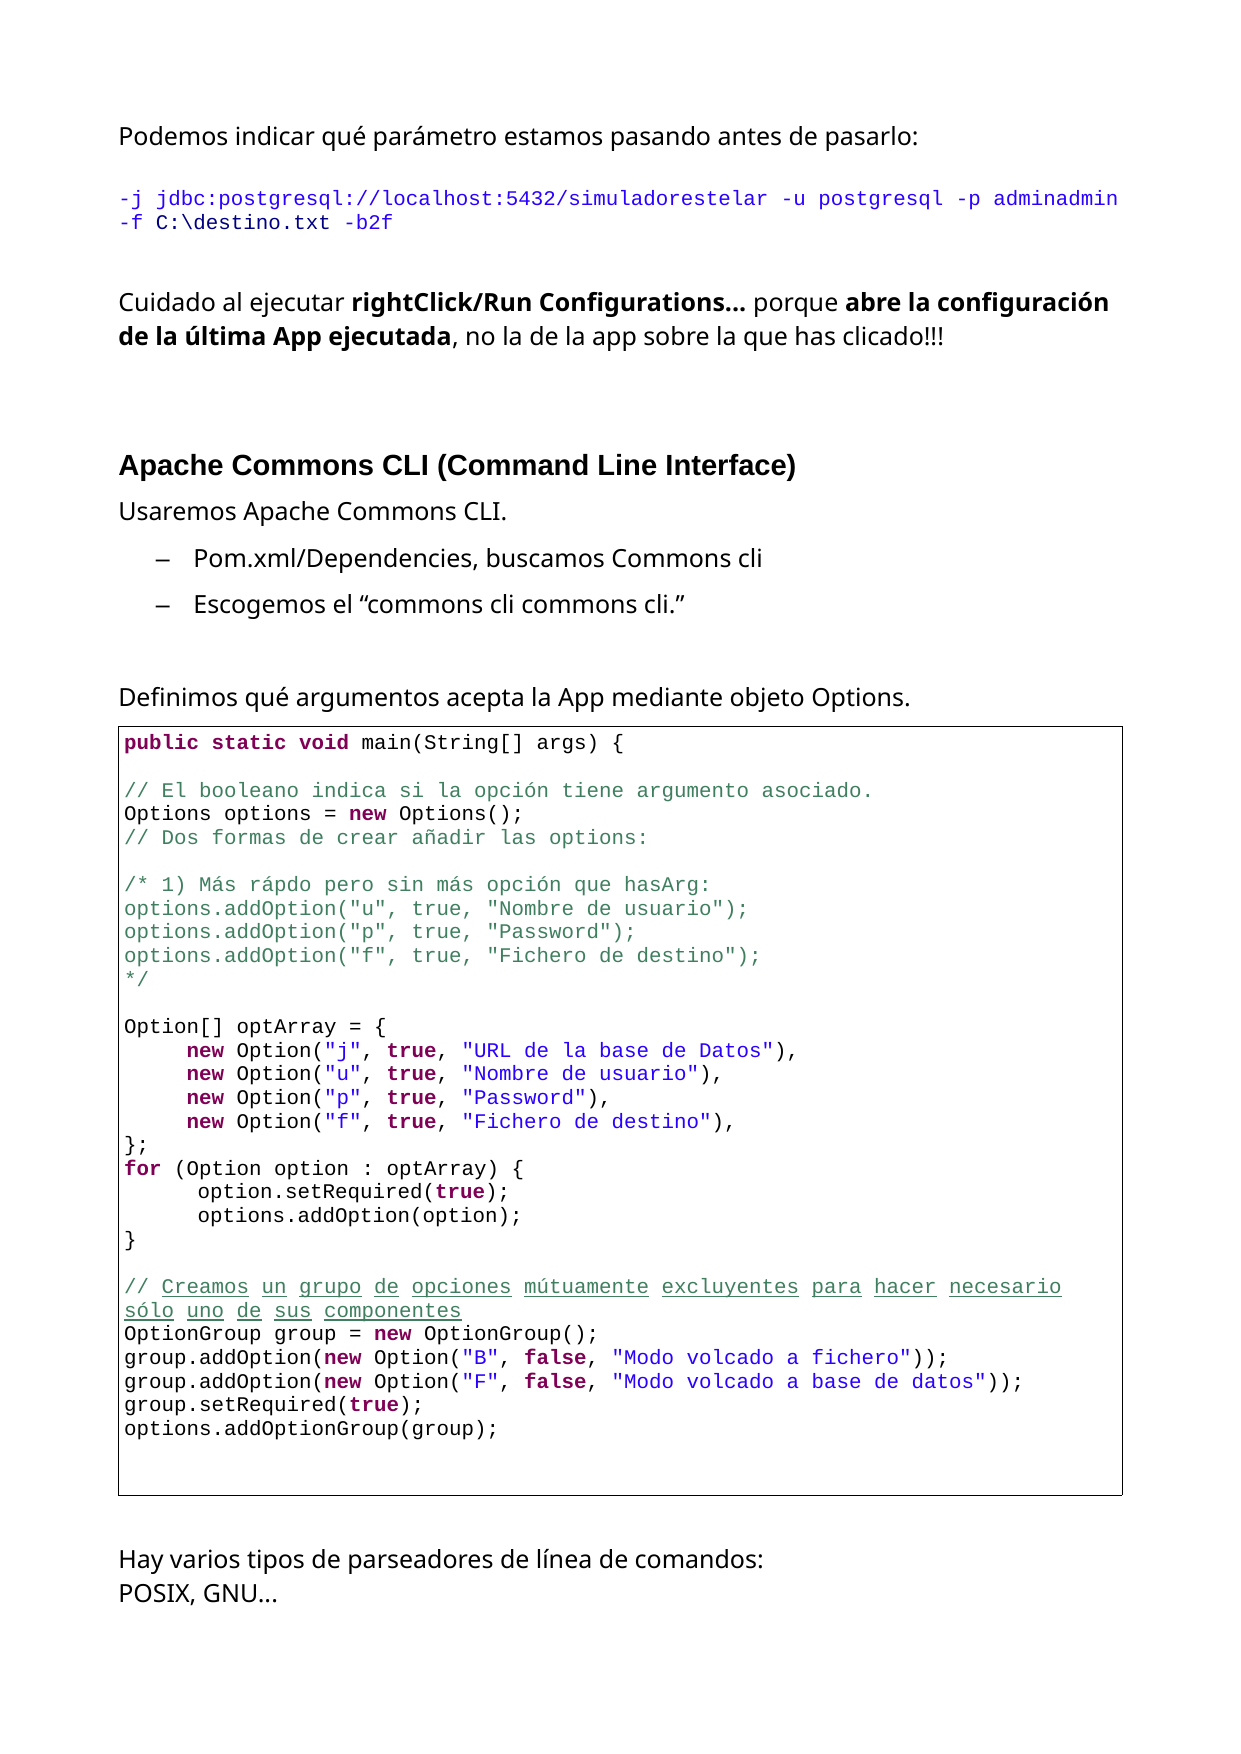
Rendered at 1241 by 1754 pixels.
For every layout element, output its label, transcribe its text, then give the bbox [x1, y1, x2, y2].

list Pom.xml/Dependencies, buscamos Commons cli [156, 540, 1122, 574]
text Podemos indicar qué parámetro estamos pasando antes de pasarlo: [118, 118, 1122, 152]
text Hay varios tipos de parseadores de línea de comandos: POSIX, GNU... [118, 1541, 1122, 1609]
text Definimos qué argumentos acepta la App mediante objeto Options. [118, 680, 1122, 714]
text Usaremos Apache Commons CLI. [118, 494, 1122, 528]
text Cuidado al ejecutar rightClick/Run Configurations... porque abre la configuración de la última App ejecutada, no la de la app sobre la que has clicado!!! [118, 284, 1122, 352]
text -j jdbc:postgresql://localhost:5432/simuladorestelar -u postgresql -p adminadmin -f C:\destino.txt -b2f [118, 188, 1122, 236]
list Escogemos el “commons cli commons cli.” [156, 587, 1122, 621]
table_header public static void main(String[] args) { // El booleano indica si la opción tiene argumento asociado. Options options = new Options(); // Dos formas de crear añadir las options: /* 1) Más rápdo pero sin más opción que hasArg: options.addOption("u", true, "Nombre de usuario"); options.addOption("p", true, "Password"); options.addOption("f", true, "Fichero de destino"); */ Option[] optArray = { new Option("j", true, "URL de la base de Datos"), new Option("u", true, "Nombre de usuario"), new Option("p", true, "Password"), new Option("f", true, "Fichero de destino"), }; for (Option option : optArray) { option.setRequired(true); options.addOption(option); } // Creamos un grupo de opciones mútuamente excluyentes para hacer necesario sólo uno de sus componentes OptionGroup group = new OptionGroup(); group.addOption(new Option("B", false, "Modo volcado a fichero")); group.addOption(new Option("F", false, "Modo volcado a base de datos")); group.setRequired(true); options.addOptionGroup(group); [119, 727, 1122, 1495]
subtitle Apache Commons CLI (Command Line Interface) [118, 448, 1122, 481]
